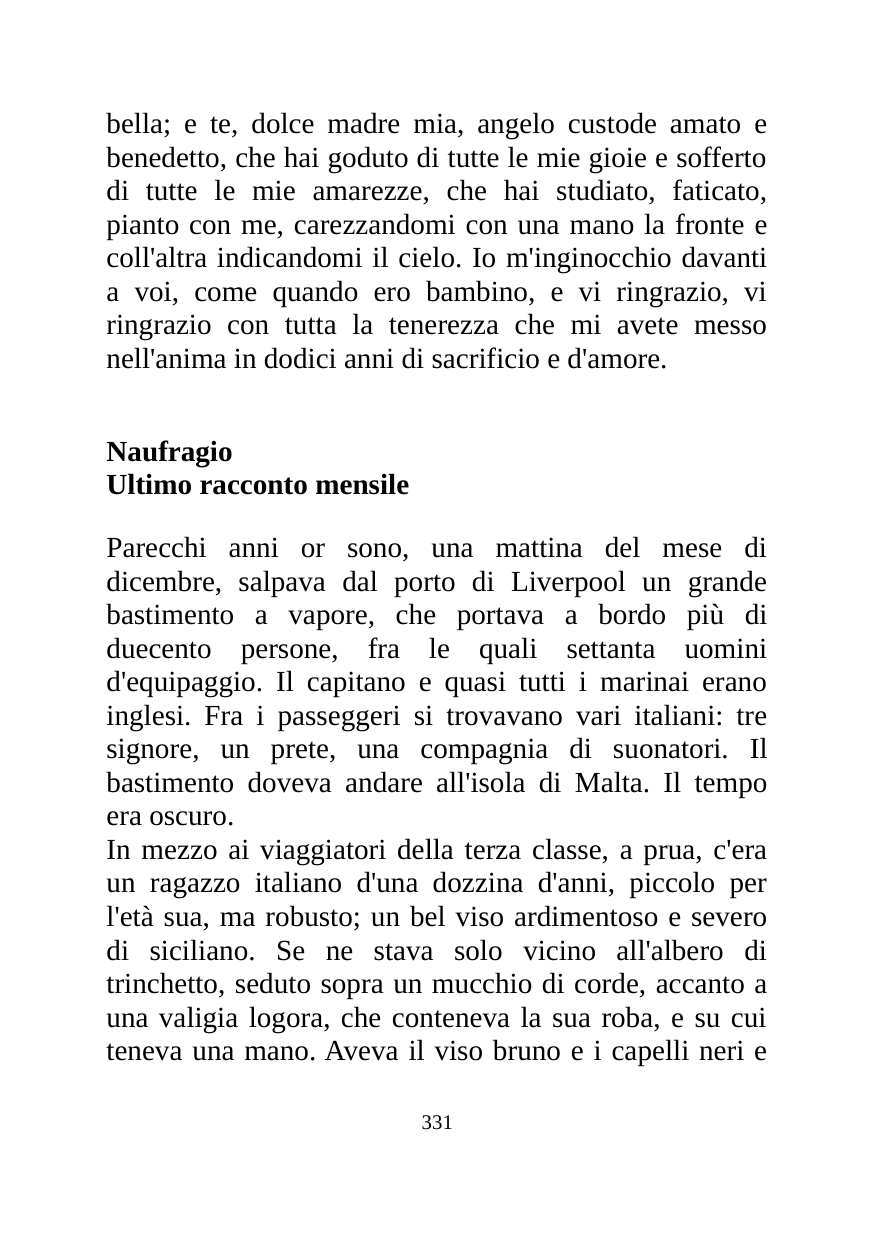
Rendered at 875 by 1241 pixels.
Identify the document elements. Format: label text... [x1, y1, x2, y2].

text Parecchi anni or sono, una mattina del mese di dicembre, salpava dal porto di Liverpool un grande bastimento a vapore, che portava a bordo più di duecento persone, fra le quali settanta uomini d'equipaggio. Il capitano e quasi tutti i marinai erano inglesi. Fra i passeggeri si trovavano vari italiani: tre signore, un prete, una compagnia di suonatori. Il bastimento doveva andare all'isola di Malta. Il tempo era oscuro. [106, 530, 768, 832]
subtitle Naufragio Ultimo racconto mensile [106, 434, 768, 501]
text bella; e te, dolce madre mia, angelo custode amato e benedetto, che hai goduto di tutte le mie gioie e sofferto di tutte le mie amarezze, che hai studiato, faticato, pianto con me, carezzandomi con una mano la fronte e coll'altra indicandomi il cielo. Io m'inginocchio davanti a voi, come quando ero bambino, e vi ringrazio, vi ringrazio con tutta la tenerezza che mi avete messo nell'anima in dodici anni di sacrificio e d'amore. [106, 106, 768, 374]
text In mezzo ai viaggiatori della terza classe, a prua, c'era un ragazzo italiano d'una dozzina d'anni, piccolo per l'età sua, ma robusto; un bel viso ardimentoso e severo di siciliano. Se ne stava solo vicino all'albero di trinchetto, seduto sopra un mucchio di corde, accanto a una valigia logora, che conteneva la sua roba, e su cui teneva una mano. Aveva il viso bruno e i capelli neri e [106, 832, 768, 1067]
